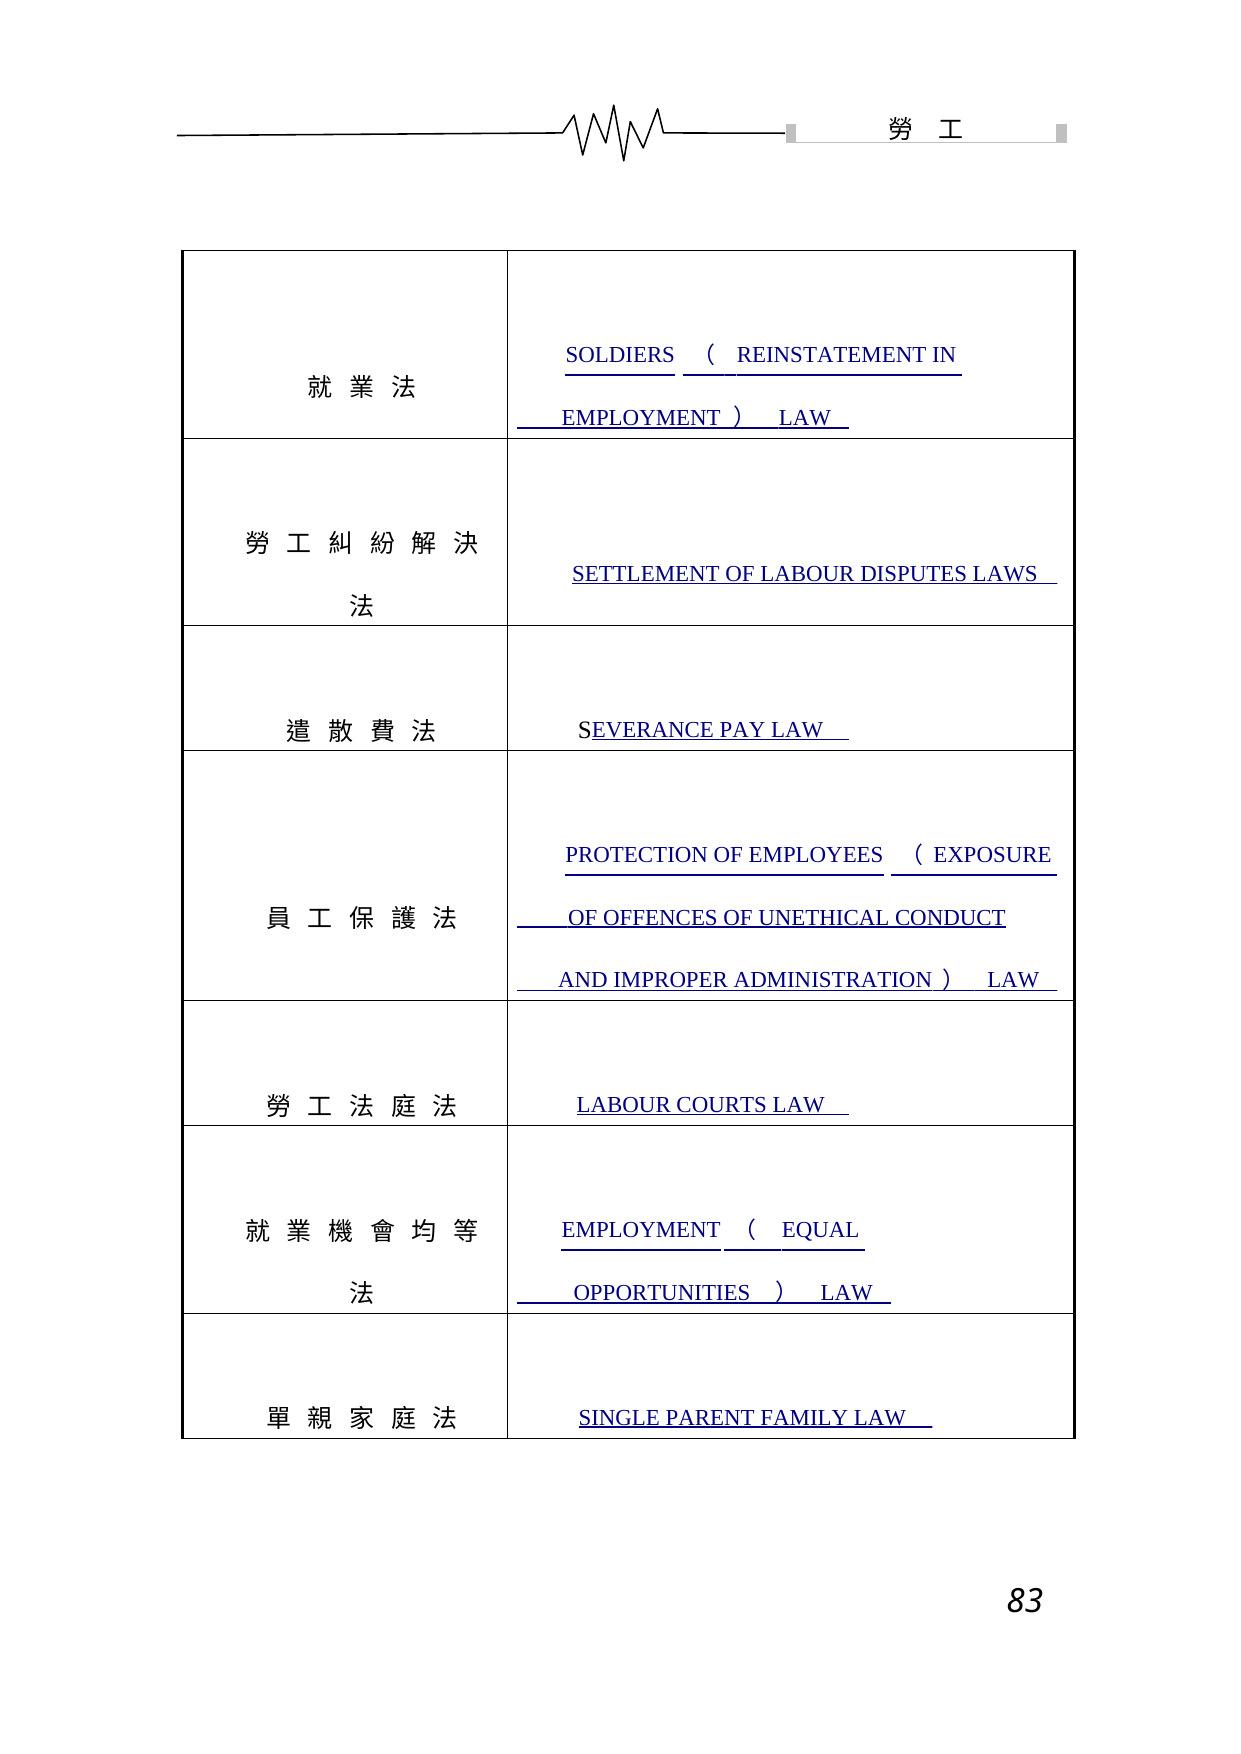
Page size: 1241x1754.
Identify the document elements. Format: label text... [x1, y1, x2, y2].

table_cell 勞工糾紛解決法 [184, 439, 507, 625]
table_cell 單親家庭法 [184, 1314, 507, 1438]
table_cell 就業法 [184, 251, 507, 438]
table_cell SEVERANCE PAY LAW [508, 626, 1073, 750]
table_cell SINGLE PARENT FAMILY LAW [508, 1314, 1073, 1438]
table_cell 就業機會均等法 [184, 1126, 507, 1313]
table_cell PROTECTION OF EMPLOYEES（EXPOSURE OF OFFENCES OF UNETHICAL CONDUCT AND IMPROPER ADMINISTRATION）LAW [508, 751, 1073, 1000]
table_cell SETTLEMENT OF LABOUR DISPUTES LAWS [508, 439, 1073, 625]
table_cell SOLDIERS（REINSTATEMENT IN EMPLOYMENT）LAW [508, 251, 1073, 438]
table_cell 遣散費法 [184, 626, 507, 750]
table_cell 勞工法庭法 [184, 1001, 507, 1125]
table_cell EMPLOYMENT（EQUAL OPPORTUNITIES）LAW [508, 1126, 1073, 1313]
table_cell LABOUR COURTS LAW [508, 1001, 1073, 1125]
table_cell 員工保護法 [184, 751, 507, 1000]
